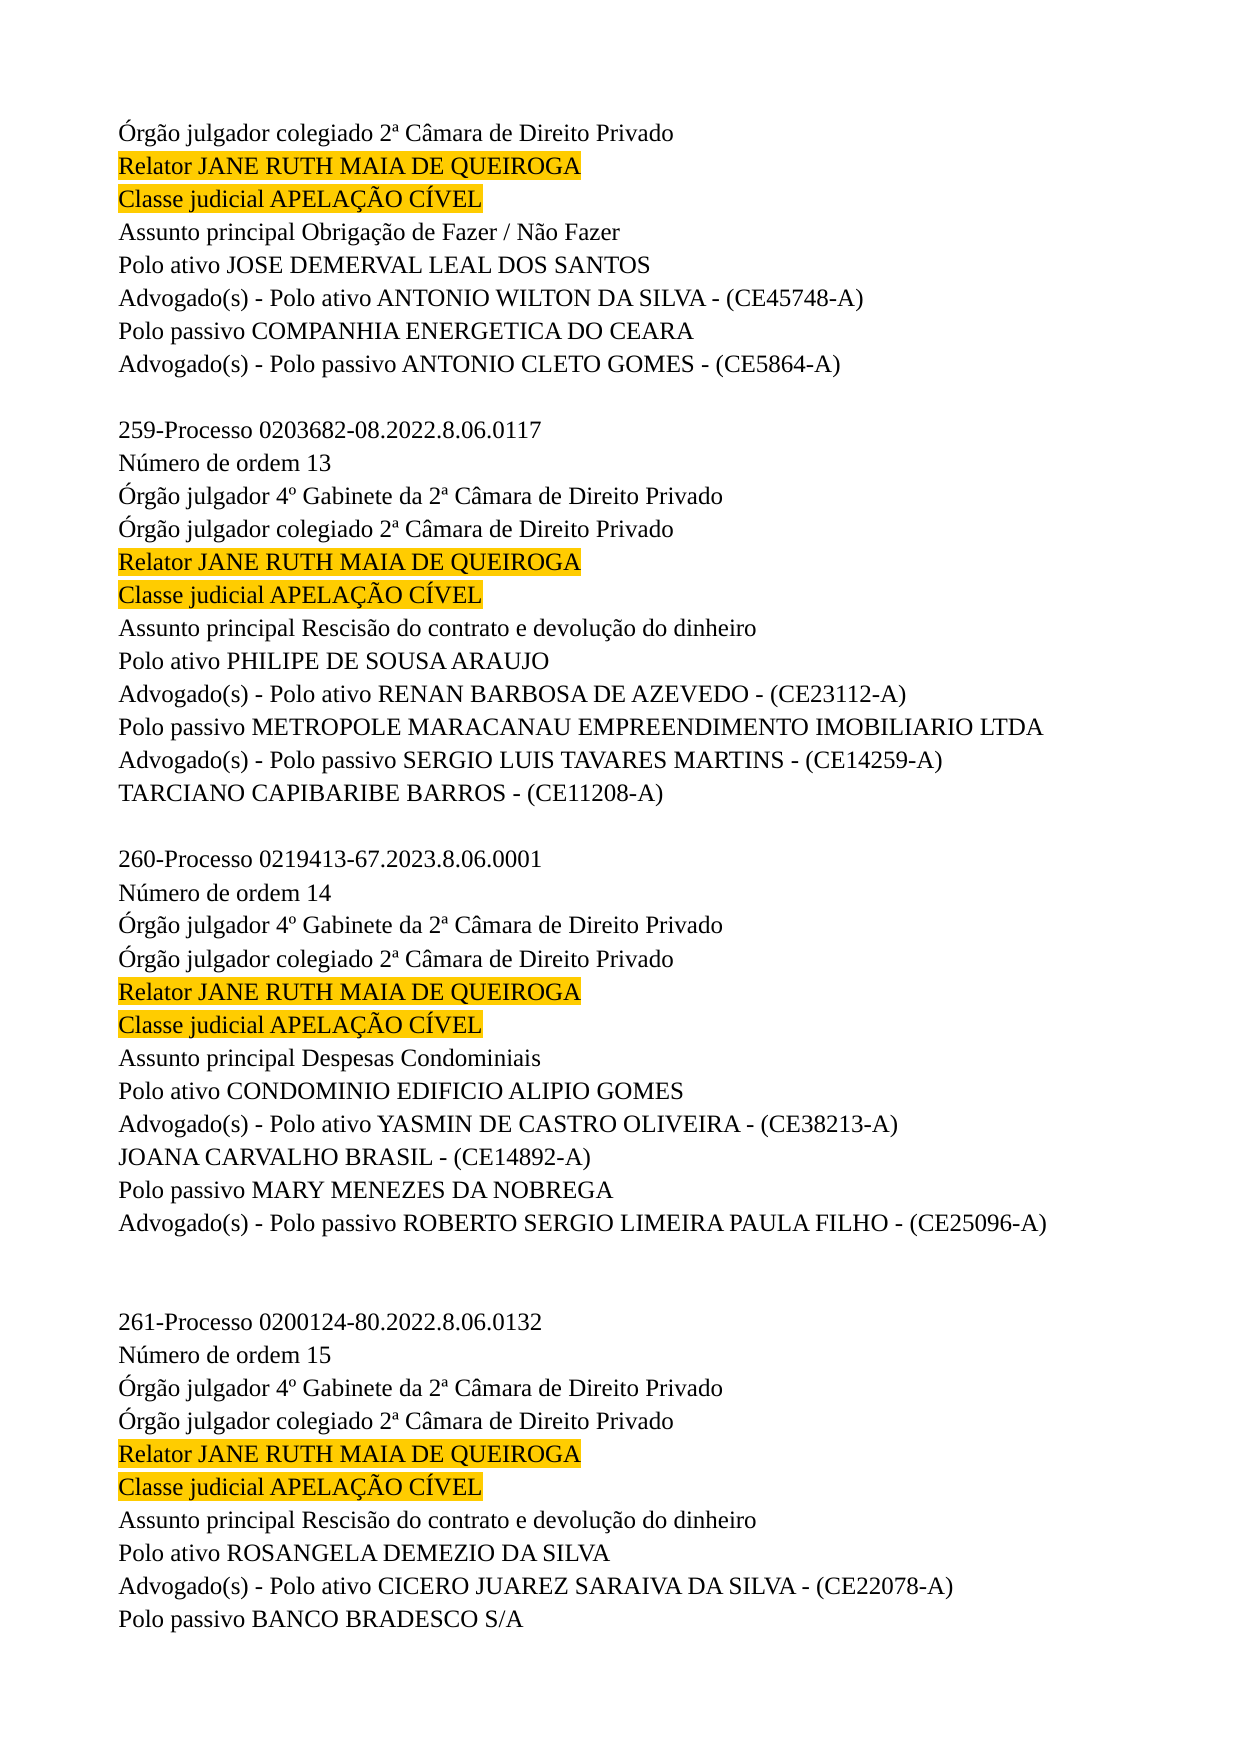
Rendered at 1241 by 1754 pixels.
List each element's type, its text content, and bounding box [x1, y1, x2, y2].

text Número de ordem 13 [118, 448, 1122, 477]
text Polo passivo BANCO BRADESCO S/A [118, 1604, 1122, 1633]
text Classe judicial APELAÇÃO CÍVEL [118, 580, 1122, 609]
text Assunto principal Rescisão do contrato e devolução do dinheiro [118, 613, 1122, 642]
text Relator JANE RUTH MAIA DE QUEIROGA [118, 1439, 1122, 1468]
text Assunto principal Despesas Condominiais [118, 1043, 1122, 1071]
text Classe judicial APELAÇÃO CÍVEL [118, 184, 1122, 213]
text JOANA CARVALHO BRASIL - (CE14892-A) [118, 1142, 1122, 1171]
text Advogado(s) - Polo passivo SERGIO LUIS TAVARES MARTINS - (CE14259-A) [118, 746, 1122, 774]
text Polo ativo ROSANGELA DEMEZIO DA SILVA [118, 1538, 1122, 1567]
text 260-Processo 0219413-67.2023.8.06.0001 [118, 844, 1122, 873]
text 259-Processo 0203682-08.2022.8.06.0117 [118, 415, 1122, 444]
text Polo ativo JOSE DEMERVAL LEAL DOS SANTOS [118, 250, 1122, 279]
text Polo ativo PHILIPE DE SOUSA ARAUJO [118, 646, 1122, 675]
text Classe judicial APELAÇÃO CÍVEL [118, 1472, 1122, 1501]
text Polo passivo METROPOLE MARACANAU EMPREENDIMENTO IMOBILIARIO LTDA [118, 712, 1122, 741]
text Órgão julgador colegiado 2ª Câmara de Direito Privado [118, 514, 1122, 543]
text Relator JANE RUTH MAIA DE QUEIROGA [118, 977, 1122, 1005]
text Polo passivo COMPANHIA ENERGETICA DO CEARA [118, 316, 1122, 345]
text Relator JANE RUTH MAIA DE QUEIROGA [118, 151, 1122, 180]
text Órgão julgador 4º Gabinete da 2ª Câmara de Direito Privado [118, 911, 1122, 939]
text Advogado(s) - Polo ativo CICERO JUAREZ SARAIVA DA SILVA - (CE22078-A) [118, 1571, 1122, 1600]
text Advogado(s) - Polo passivo ROBERTO SERGIO LIMEIRA PAULA FILHO - (CE25096-A) [118, 1208, 1122, 1237]
text Advogado(s) - Polo passivo ANTONIO CLETO GOMES - (CE5864-A) [118, 349, 1122, 378]
text Advogado(s) - Polo ativo RENAN BARBOSA DE AZEVEDO - (CE23112-A) [118, 679, 1122, 708]
text Classe judicial APELAÇÃO CÍVEL [118, 1010, 1122, 1038]
text Advogado(s) - Polo ativo ANTONIO WILTON DA SILVA - (CE45748-A) [118, 283, 1122, 312]
text TARCIANO CAPIBARIBE BARROS - (CE11208-A) [118, 778, 1122, 807]
text Número de ordem 15 [118, 1340, 1122, 1369]
text 261-Processo 0200124-80.2022.8.06.0132 [118, 1307, 1122, 1336]
text Polo passivo MARY MENEZES DA NOBREGA [118, 1175, 1122, 1203]
text Órgão julgador colegiado 2ª Câmara de Direito Privado [118, 1406, 1122, 1435]
text Número de ordem 14 [118, 878, 1122, 906]
text Relator JANE RUTH MAIA DE QUEIROGA [118, 547, 1122, 576]
text Órgão julgador colegiado 2ª Câmara de Direito Privado [118, 118, 1122, 147]
text Polo ativo CONDOMINIO EDIFICIO ALIPIO GOMES [118, 1076, 1122, 1104]
text Assunto principal Rescisão do contrato e devolução do dinheiro [118, 1505, 1122, 1534]
text Órgão julgador colegiado 2ª Câmara de Direito Privado [118, 944, 1122, 972]
text Advogado(s) - Polo ativo YASMIN DE CASTRO OLIVEIRA - (CE38213-A) [118, 1109, 1122, 1137]
text Assunto principal Obrigação de Fazer / Não Fazer [118, 217, 1122, 246]
text Órgão julgador 4º Gabinete da 2ª Câmara de Direito Privado [118, 1373, 1122, 1402]
text Órgão julgador 4º Gabinete da 2ª Câmara de Direito Privado [118, 481, 1122, 510]
